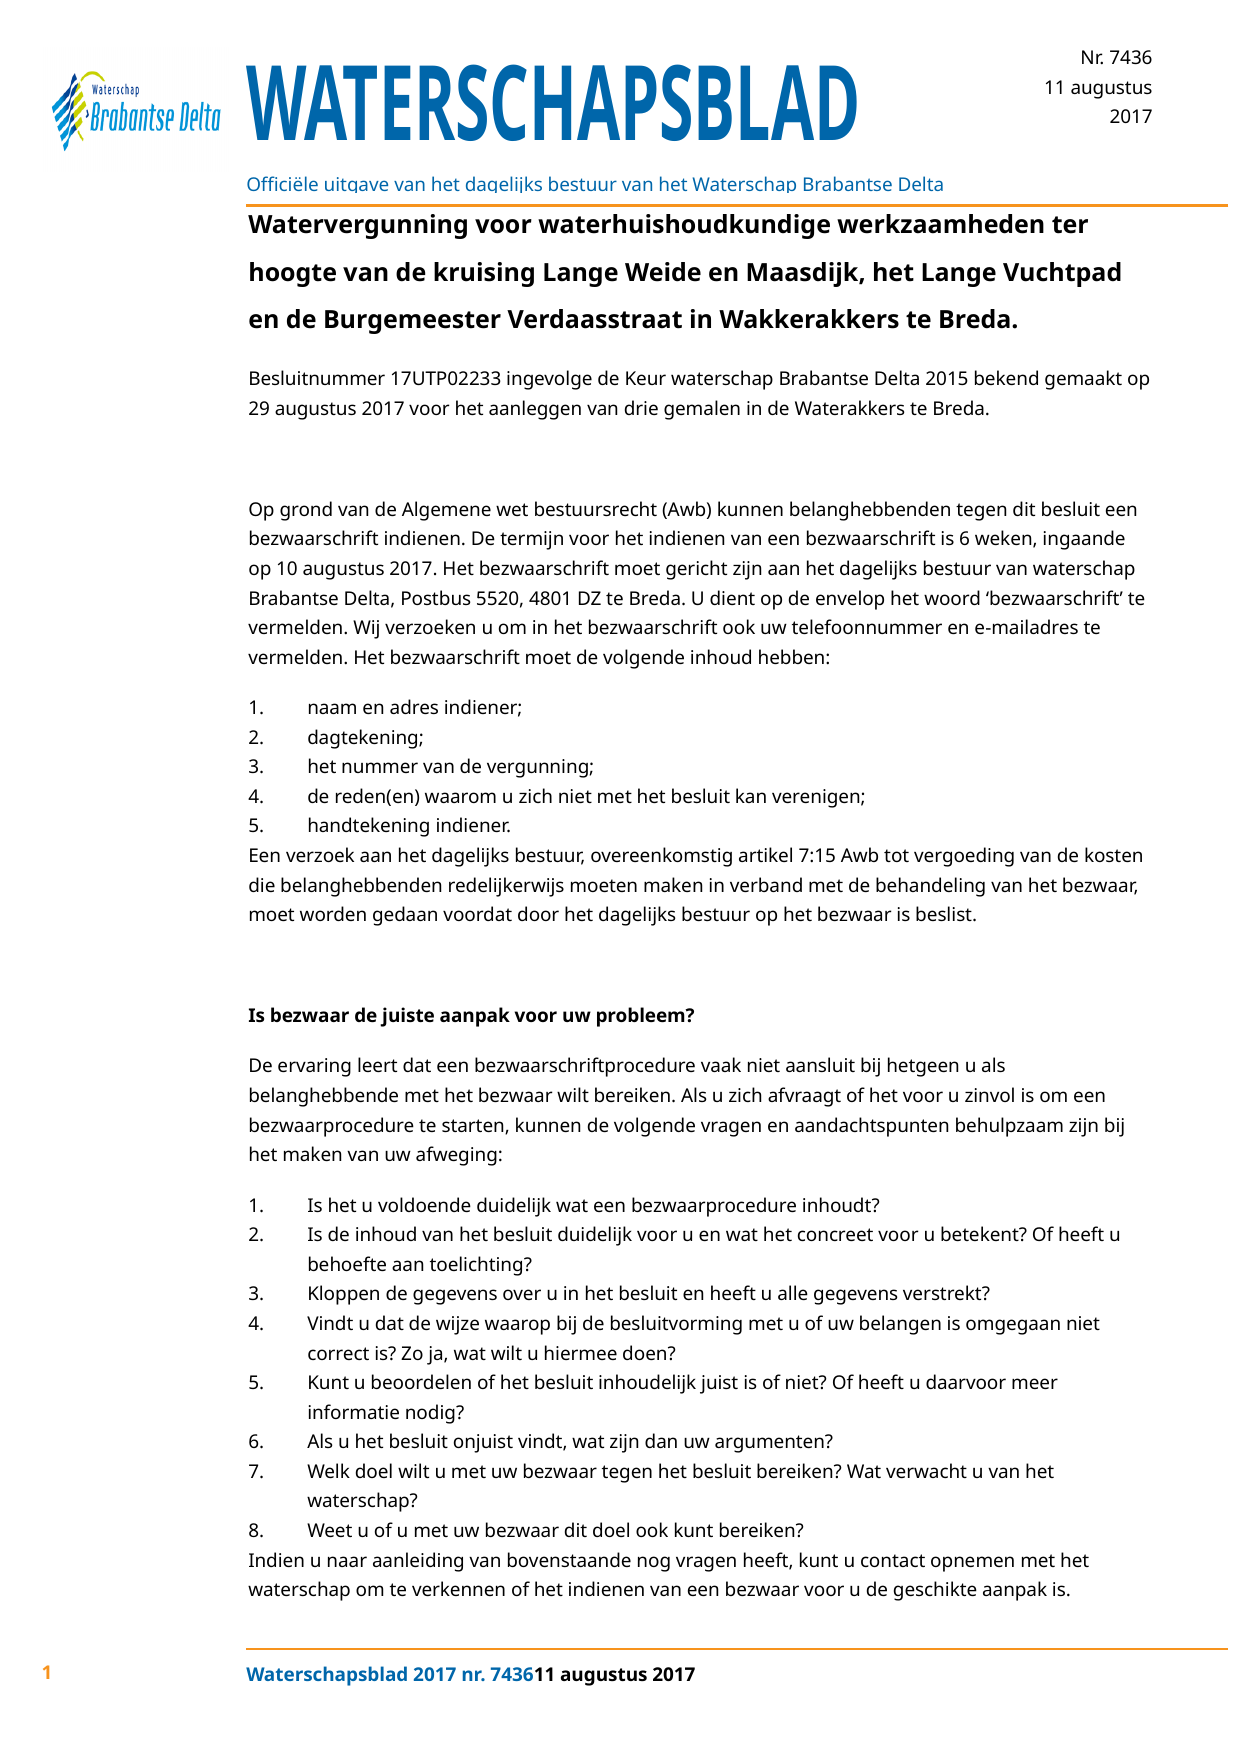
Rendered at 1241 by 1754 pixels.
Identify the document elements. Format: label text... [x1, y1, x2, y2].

text Op grond van de Algemene wet bestuursrecht (Awb) kunnen belanghebbenden tegen dit besluit een bezwaarschrift indienen. De termijn voor het indienen van een bezwaarschrift is 6 weken, ingaande op 10 augustus 2017. Het bezwaarschrift moet gericht zijn aan het dagelijks bestuur van waterschap Brabantse Delta, Postbus 5520, 4801 DZ te Breda. U dient op de envelop het woord ‘bezwaarschrift’ te vermelden. Wij verzoeken u om in het bezwaarschrift ook uw telefoonnummer en e‑mailadres te vermelden. Het bezwaarschrift moet de volgende inhoud hebben: [248, 496, 1152, 669]
list Is het u voldoende duidelijk wat een bezwaarprocedure inhoudt? [248, 1192, 1152, 1217]
text De ervaring leert dat een bezwaarschriftprocedure vaak niet aansluit bij hetgeen u als belanghebbende met het bezwaar wilt bereiken. Als u zich afvraagt of het voor u zinvol is om een bezwaarprocedure te starten, kunnen de volgende vragen en aandachtspunten behulpzaam zijn bij het maken van uw afweging: [248, 1053, 1152, 1167]
list Is de inhoud van het besluit duidelijk voor u en wat het concreet voor u betekent? Of heeft u behoefte aan toelichting? [248, 1221, 1152, 1277]
list Als u het besluit onjuist vindt, wat zijn dan uw argumenten? [248, 1428, 1152, 1454]
text Besluitnummer 17UTP02233 ingevolge de Keur waterschap Brabantse Delta 2015 bekend gemaakt op 29 augustus 2017 voor het aanleggen van drie gemalen in de Waterakkers te Breda. [248, 366, 1152, 421]
list Welk doel wilt u met uw bezwaar tegen het besluit bereiken? Wat verwacht u van het waterschap? [248, 1458, 1152, 1513]
list de reden(en) waarom u zich niet met het besluit kan verenigen; [248, 783, 1152, 809]
picture [41, 47, 231, 172]
list dagtekening; [248, 724, 1152, 749]
list het nummer van de vergunning; [248, 753, 1152, 779]
list naam en adres indiener; [248, 694, 1152, 720]
list handtekening indiener. [248, 813, 1152, 838]
list Kunt u beoordelen of het besluit inhoudelijk juist is of niet? Of heeft u daarvoor meer informatie nodig? [248, 1369, 1152, 1424]
text Een verzoek aan het dagelijks bestuur, overeenkomstig artikel 7:15 Awb tot vergoeding van de kosten die belanghebbenden redelijkerwijs moeten maken in verband met de behandeling van het bezwaar, moet worden gedaan voordat door het dagelijks bestuur op het bezwaar is beslist. [248, 842, 1152, 927]
list Kloppen de gegevens over u in het besluit en heeft u alle gegevens verstrekt? [248, 1281, 1152, 1306]
text Watervergunning voor waterhuishoudkundige werkzaamheden ter hoogte van de kruising Lange Weide en Maasdijk, het Lange Vuchtpad en de Burgemeester Verdaasstraat in Wakkerakkers te Breda. [248, 207, 1152, 336]
text Indien u naar aanleiding van bovenstaande nog vragen heeft, kunt u contact opnemen met het waterschap om te verkennen of het indienen van een bezwaar voor u de geschikte aanpak is. [248, 1547, 1152, 1602]
list Vindt u dat de wijze waarop bij de besluitvorming met u of uw belangen is omgegaan niet correct is? Zo ja, wat wilt u hiermee doen? [248, 1310, 1152, 1365]
list Weet u of u met uw bezwaar dit doel ook kunt bereiken? [248, 1517, 1152, 1543]
text Is bezwaar de juiste aanpak voor uw probleem? [248, 1002, 1152, 1028]
